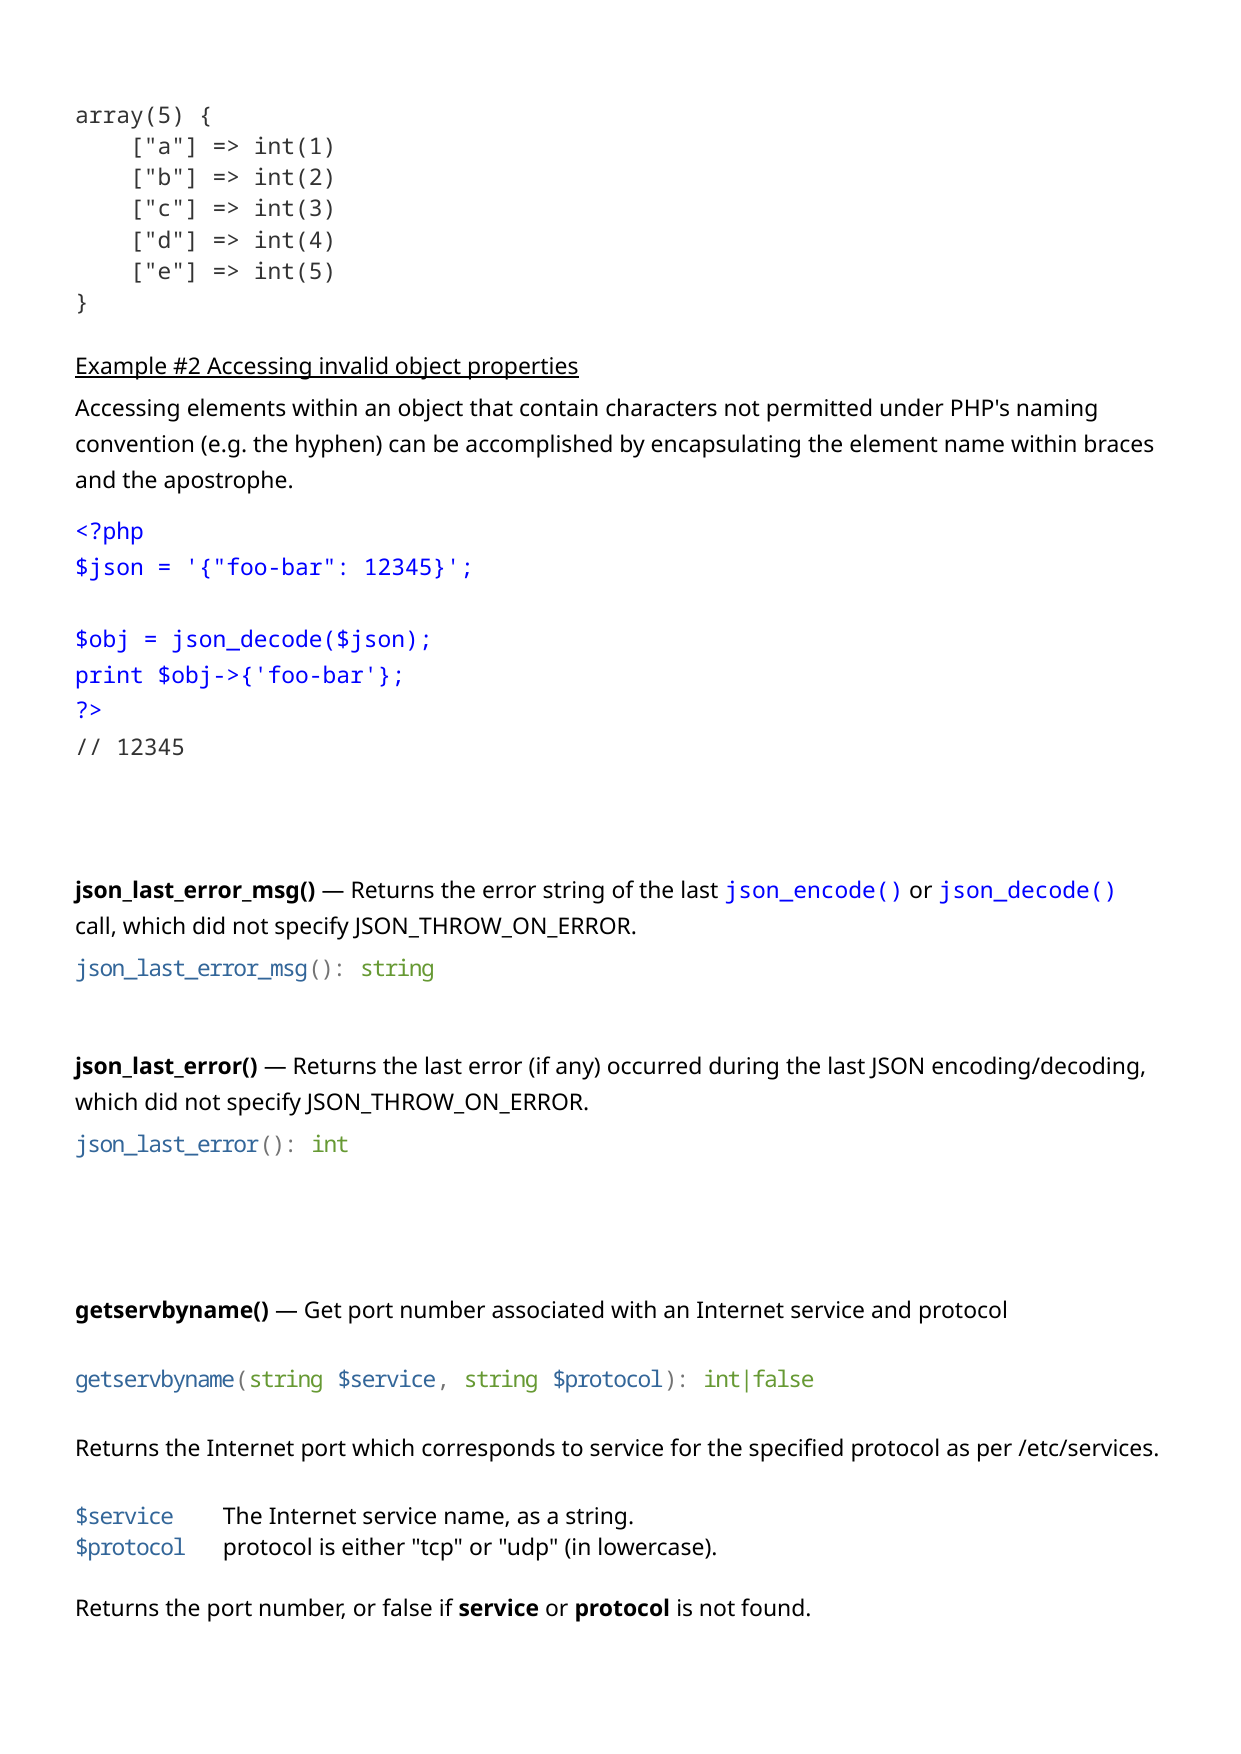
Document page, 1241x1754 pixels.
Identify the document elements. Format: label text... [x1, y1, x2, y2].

text } [75, 286, 1166, 317]
text Returns the Internet port which corresponds to service for the specified protocol as per /etc/services. [75, 1431, 1166, 1463]
text json_last_error(): int [75, 1128, 1166, 1159]
text ["a"] => int(1) [75, 130, 1166, 161]
text // 12345 [75, 730, 1166, 762]
text ["e"] => int(5) [75, 255, 1166, 286]
text json_last_error_msg() — Returns the error string of the last json_encode() or json_decode() call, which did not specify JSON_THROW_ON_ERROR. [75, 874, 1166, 941]
subtitle $service The Internet service name, as a string. [75, 1500, 1166, 1531]
text <?php $json = '{"foo-bar": 12345}'; $obj = json_decode($json); print $obj->{'foo-bar'}; ?> [75, 515, 1166, 726]
text ["c"] => int(3) [75, 192, 1166, 224]
text Accessing elements within an object that contain characters not permitted under PHP's naming convention (e.g. the hyphen) can be accomplished by encapsulating the element name within braces and the apostrophe. [75, 392, 1166, 495]
text json_last_error_msg(): string [75, 952, 1166, 983]
text Example #2 Accessing invalid object properties [75, 350, 1166, 381]
text array(5) { [75, 99, 1166, 130]
subtitle $protocol protocol is either "tcp" or "udp" (in lowercase). [75, 1531, 1166, 1562]
text json_last_error() — Returns the last error (if any) occurred during the last JSON encoding/decoding, which did not specify JSON_THROW_ON_ERROR. [75, 1050, 1166, 1117]
text ["b"] => int(2) [75, 161, 1166, 192]
list Returns the port number, or false if service or protocol is not found. [75, 1592, 1166, 1623]
text getservbyname() — Get port number associated with an Internet service and protocol [75, 1294, 1166, 1326]
text ["d"] => int(4) [75, 224, 1166, 255]
text getservbyname(string $service, string $protocol): int|false [75, 1363, 1166, 1394]
